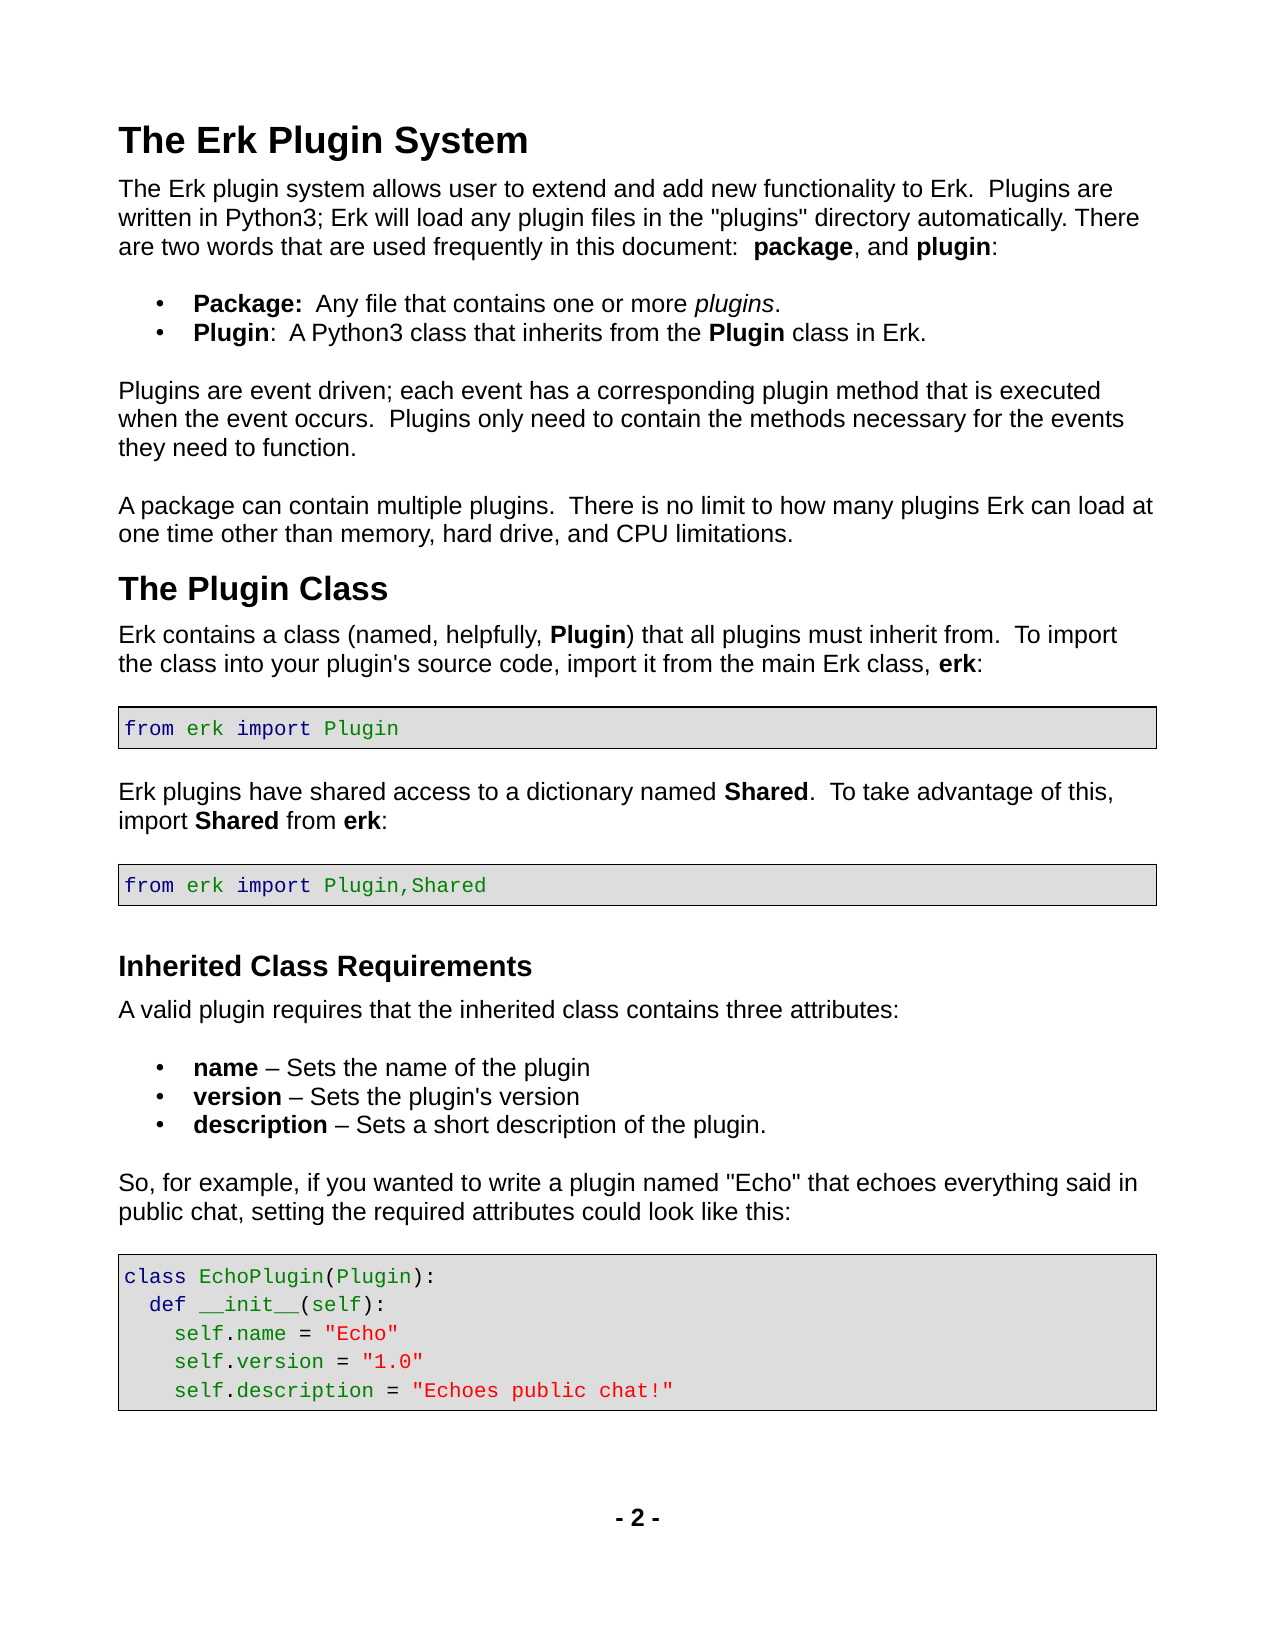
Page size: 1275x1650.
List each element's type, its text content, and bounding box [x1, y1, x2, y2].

text A valid plugin requires that the inherited class contains three attributes: [118, 995, 1157, 1024]
subtitle The Plugin Class [118, 569, 1157, 608]
table_header class EchoPlugin(Plugin): def __init__(self): self.name = "Echo" self.version = "1.0" self.description = "Echoes public chat!" [119, 1255, 1156, 1409]
text Erk plugins have shared access to a dictionary named Shared. To take advantage of this, import Shared from erk: [118, 777, 1157, 835]
list Package: Any file that contains one or more plugins. [156, 289, 1157, 318]
table_header from erk import Plugin [119, 708, 1156, 747]
text Plugins are event driven; each event has a corresponding plugin method that is executed when the event occurs. Plugins only need to contain the methods necessary for the events they need to function. [118, 376, 1157, 462]
table_header from erk import Plugin,Shared [119, 865, 1156, 904]
text The Erk plugin system allows user to extend and add new functionality to Erk. Plugins are written in Python3; Erk will load any plugin files in the "plugins" directory automatically. There are two words that are used frequently in this document: package, and plugin: [118, 174, 1157, 261]
list Plugin: A Python3 class that inherits from the Plugin class in Erk. [156, 318, 1157, 347]
text Erk contains a class (named, helpfully, Plugin) that all plugins must inherit from. To import the class into your plugin's source code, import it from the main Erk class, erk: [118, 620, 1157, 678]
list version – Sets the plugin's version [156, 1082, 1157, 1110]
subtitle Inherited Class Requirements [118, 949, 1157, 983]
list name – Sets the name of the plugin [156, 1053, 1157, 1082]
text So, for example, if you wanted to write a plugin named "Echo" that echoes everything said in public chat, setting the required attributes could look like this: [118, 1168, 1157, 1226]
list description – Sets a short description of the plugin. [156, 1110, 1157, 1139]
text A package can contain multiple plugins. There is no limit to how many plugins Erk can load at one time other than memory, hard drive, and CPU limitations. [118, 491, 1157, 548]
subtitle The Erk Plugin System [118, 118, 1157, 162]
